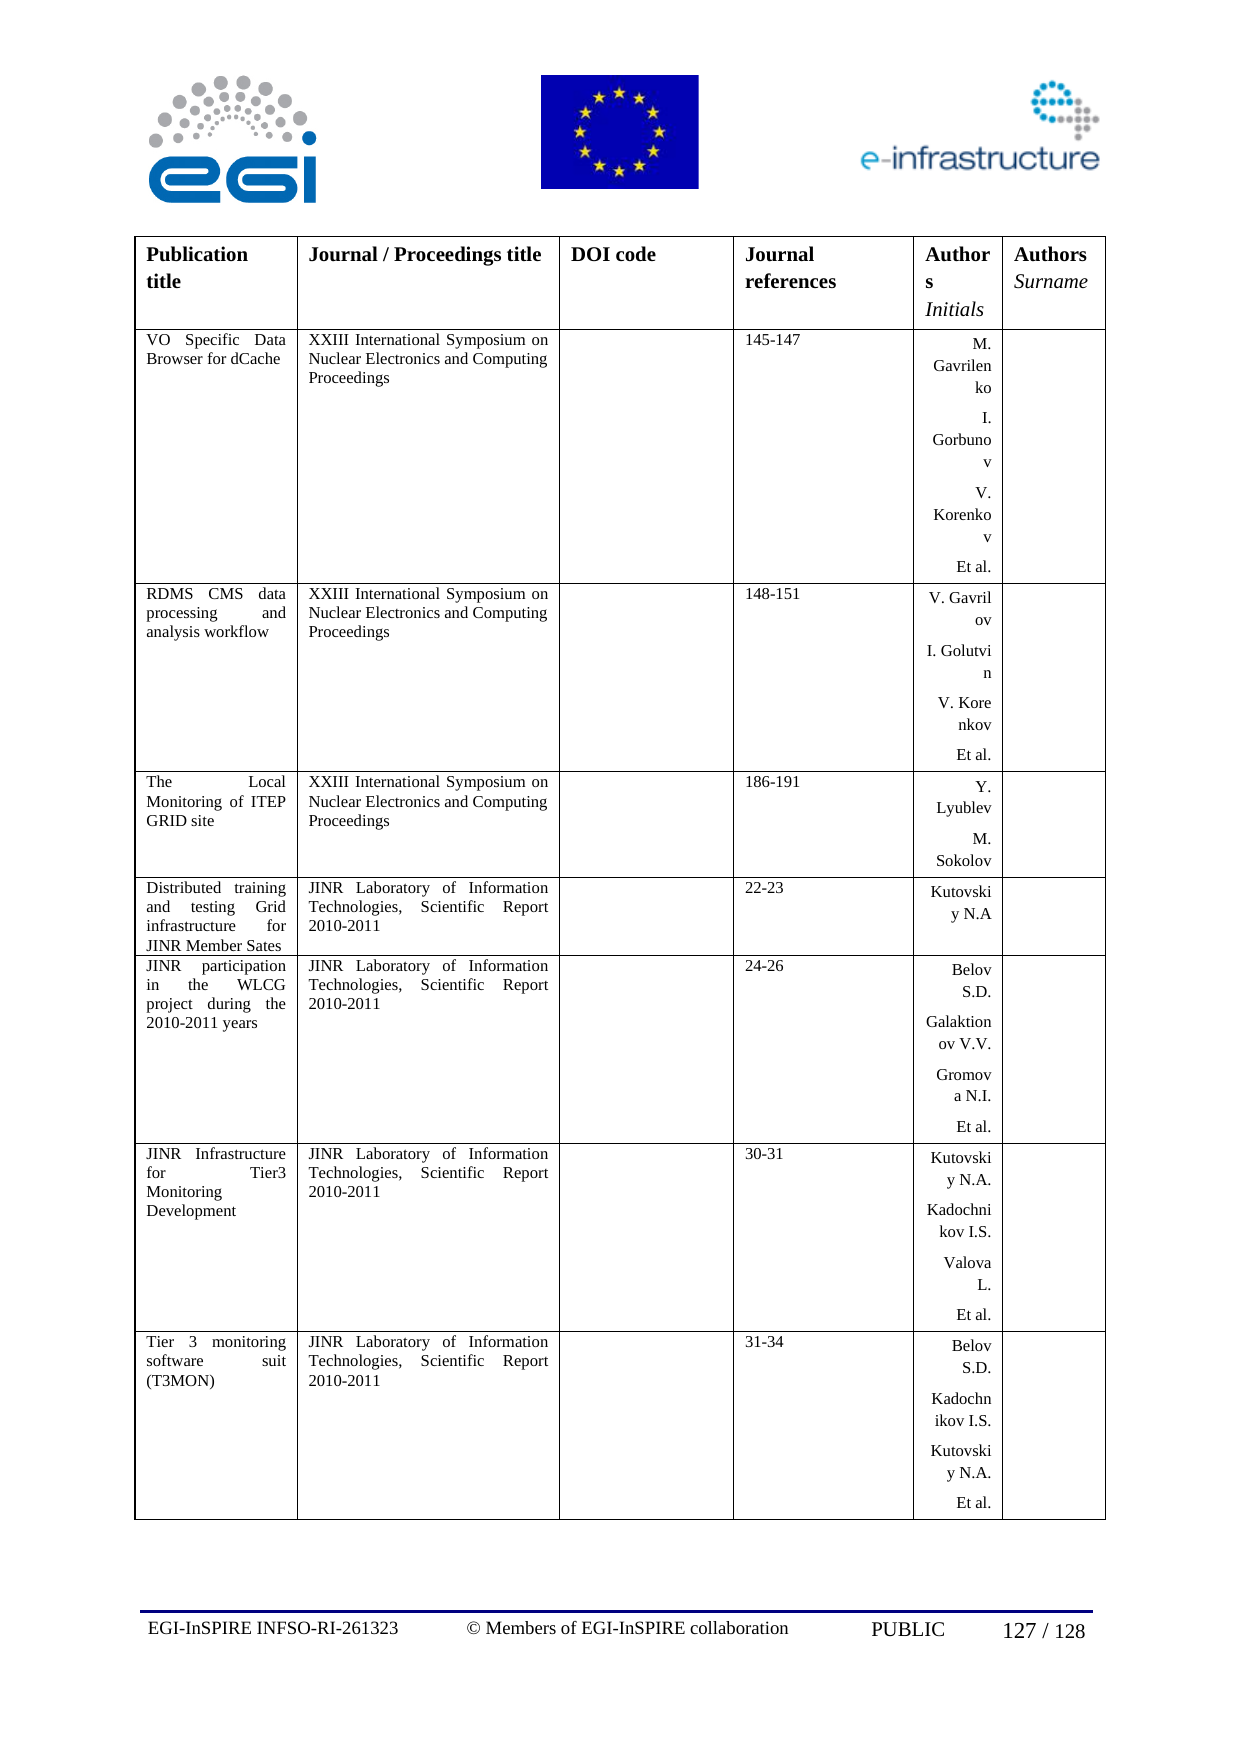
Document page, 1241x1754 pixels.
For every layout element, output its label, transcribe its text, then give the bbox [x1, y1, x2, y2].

table_cell JINR Laboratory of Information Technologies, Scientific Report 2010-2011 [298, 878, 559, 954]
table_header Journal / Proceedings title [298, 237, 559, 329]
table_cell Kutovskiy N.A. Kadochnikov I.S. Valova L. Et al. [914, 1144, 1002, 1331]
table_cell Kutovskiy N.A [914, 878, 1002, 954]
table_cell Distributed training and testing Grid infrastructure for JINR Member Sates [136, 878, 297, 954]
table_cell [560, 1144, 733, 1331]
table_cell 148-151 [734, 584, 913, 771]
table_cell JINR Infrastructure for Tier3 Monitoring Development [136, 1144, 297, 1331]
table_cell [560, 1332, 733, 1519]
table_cell [560, 878, 733, 954]
table_cell Belov S.D. Galaktionov V.V. Gromova N.I. Et al. [914, 956, 1002, 1143]
table_cell [560, 956, 733, 1143]
table_cell [1003, 956, 1105, 1143]
table_cell JINR Laboratory of Information Technologies, Scientific Report 2010-2011 [298, 1144, 559, 1331]
table_cell [1003, 878, 1105, 954]
table_header Publication title [136, 237, 297, 329]
table_cell JINR Laboratory of Information Technologies, Scientific Report 2010-2011 [298, 956, 559, 1143]
table_cell [560, 772, 733, 877]
table_cell 145-147 [734, 330, 913, 583]
table_cell RDMS CMS data processing and analysis workflow [136, 584, 297, 771]
table_cell 30-31 [734, 1144, 913, 1331]
table_cell V. Gavrilov I. Golutvin V. Korenkov Et al. [914, 584, 1002, 771]
table_cell 24-26 [734, 956, 913, 1143]
table_cell Belov S.D. Kadochnikov I.S. Kutovskiy N.A. Et al. [914, 1332, 1002, 1519]
table_cell [1003, 772, 1105, 877]
table_cell [560, 330, 733, 583]
table_cell XXIII International Symposium on Nuclear Electronics and Computing Proceedings [298, 330, 559, 583]
table_cell Tier 3 monitoring software suit (T3MON) [136, 1332, 297, 1519]
table_cell XXIII International Symposium on Nuclear Electronics and Computing Proceedings [298, 772, 559, 877]
table_cell M. Gavrilenko I. Gorbunov V. Korenkov Et al. [914, 330, 1002, 583]
table_header Authors Initials [914, 237, 1002, 329]
table_header Journal references [734, 237, 913, 329]
table_cell The Local Monitoring of ITEP GRID site [136, 772, 297, 877]
table_header DOI code [560, 237, 733, 329]
table_cell 22-23 [734, 878, 913, 954]
table_header Authors Surname [1003, 237, 1105, 329]
table_cell [1003, 584, 1105, 771]
table_cell [1003, 1332, 1105, 1519]
table_cell [1003, 1144, 1105, 1331]
table_cell [560, 584, 733, 771]
table_cell [1003, 330, 1105, 583]
table_cell VO Specific Data Browser for dCache [136, 330, 297, 583]
table_cell JINR Laboratory of Information Technologies, Scientific Report 2010-2011 [298, 1332, 559, 1519]
table_cell 31-34 [734, 1332, 913, 1519]
table_cell JINR participation in the WLCG project during the 2010-2011 years [136, 956, 297, 1143]
table_cell Y. Lyublev M. Sokolov [914, 772, 1002, 877]
table_cell XXIII International Symposium on Nuclear Electronics and Computing Proceedings [298, 584, 559, 771]
table_cell 186-191 [734, 772, 913, 877]
